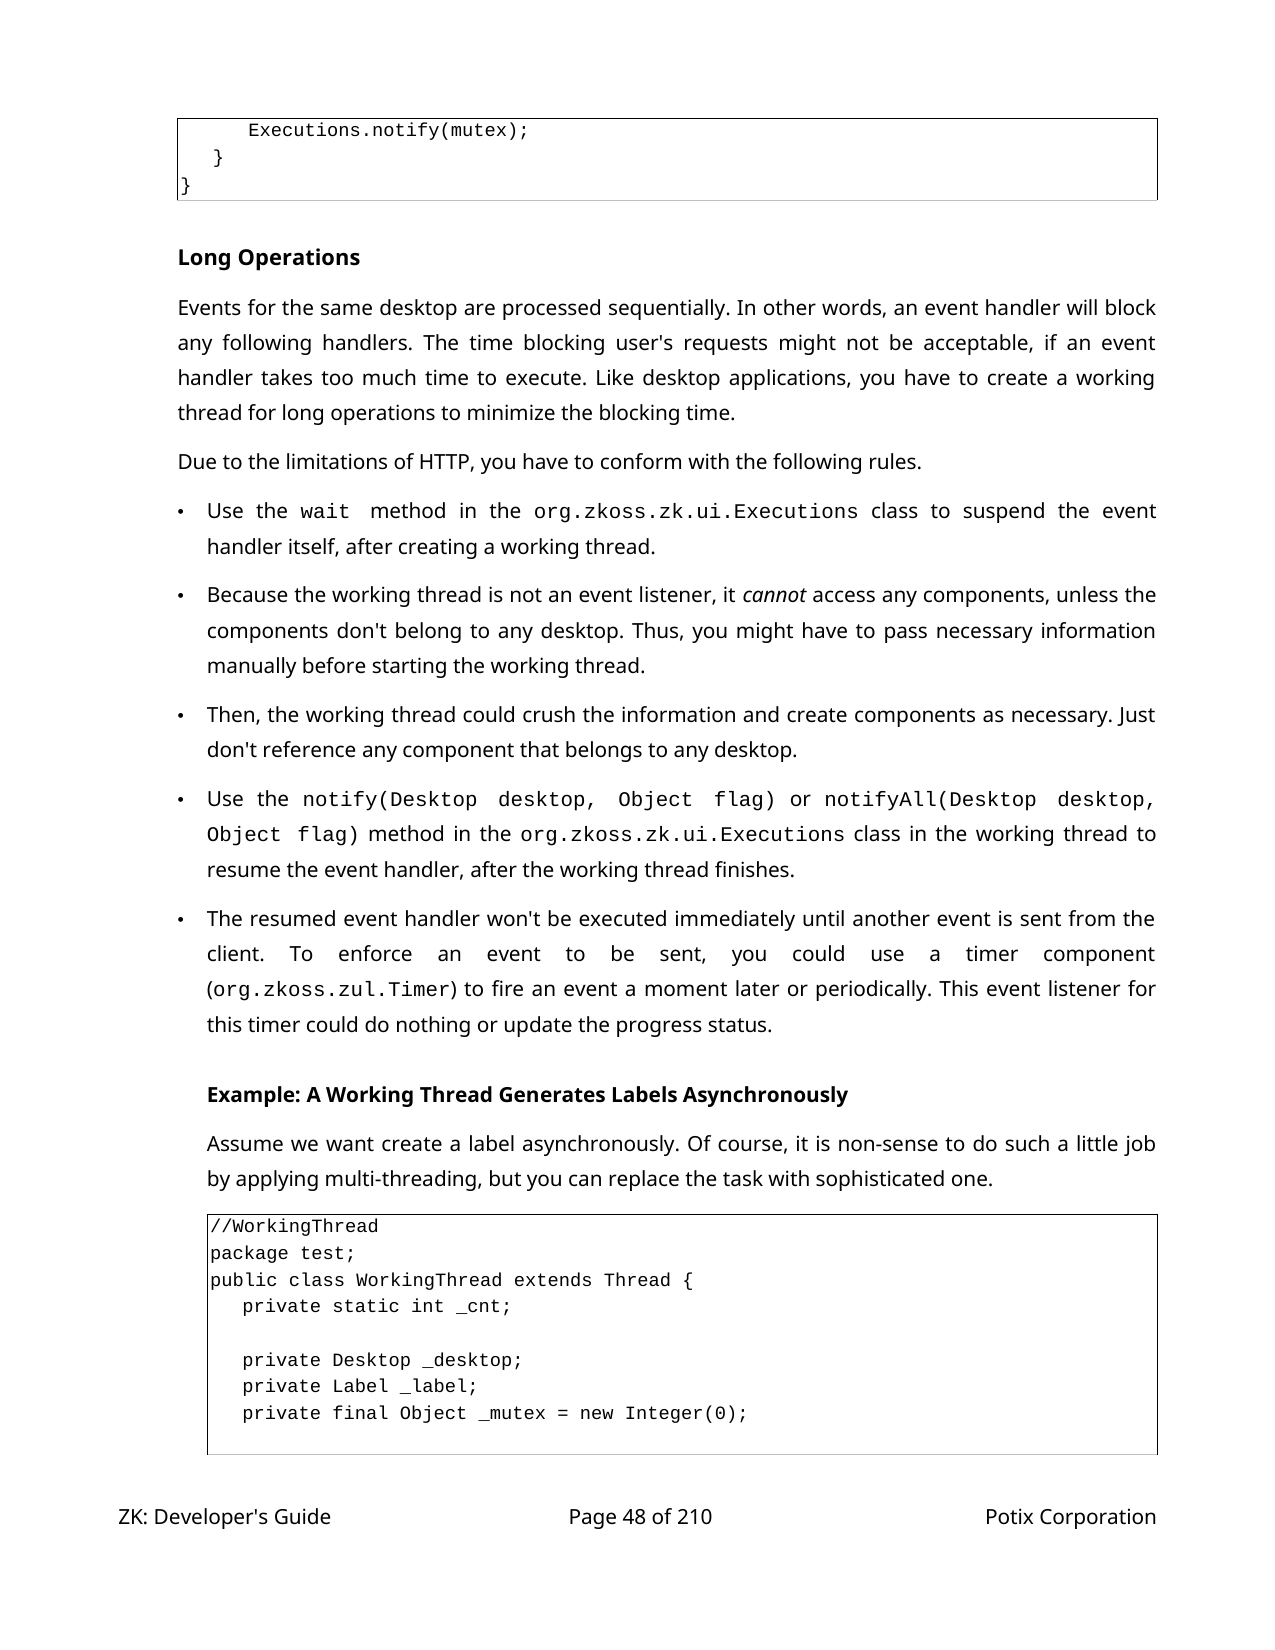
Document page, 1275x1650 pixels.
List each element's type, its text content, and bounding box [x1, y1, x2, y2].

text Events for the same desktop are processed sequentially. In other words, an event handler will block any following handlers. The time blocking user's requests might not be acceptable, if an event handler takes too much time to execute. Like desktop applications, you have to create a working thread for long operations to minimize the blocking time. [177, 293, 1157, 427]
text Assume we want create a label asynchronously. Of course, it is non-sense to do such a little job by applying multi-threading, but you can replace the task with sophisticated one. [207, 1129, 1157, 1193]
list The resumed event handler won't be executed immediately until another event is sent from the client. To enforce an event to be sent, you could use a timer component (org.zkoss.zul.Timer) to fire an event a moment later or periodically. This event listener for this timer could do nothing or update the progress status. [177, 904, 1157, 1038]
text Executions.notify(mutex); [178, 119, 1157, 142]
subtitle Long Operations [177, 242, 1157, 272]
list Because the working thread is not an event listener, it cannot access any components, unless the components don't belong to any desktop. Thus, you might have to pass necessary information manually before starting the working thread. [177, 581, 1157, 679]
list Use the notify(Desktop desktop, Object flag) or notifyAll(Desktop desktop, Object flag) method in the org.zkoss.zk.ui.Executions class in the working thread to resume the event handler, after the working thread finishes. [177, 784, 1157, 883]
text } [178, 145, 1157, 169]
list Then, the working thread could crush the information and create components as necessary. Just don't reference any component that belongs to any desktop. [177, 700, 1157, 763]
text Due to the limitations of HTTP, you have to conform with the following rules. [177, 447, 1157, 476]
text public class WorkingThread extends Thread { private static int _cnt; private Desktop _desktop; private Label _label; private final Object _mutex = new Integer(0); [208, 1268, 1157, 1454]
text } [178, 172, 1157, 200]
list Use the wait method in the org.zkoss.zk.ui.Executions class to suspend the event handler itself, after creating a working thread. [177, 496, 1157, 560]
text //WorkingThread [208, 1215, 1157, 1238]
subtitle Example: A Working Thread Generates Labels Asynchronously [207, 1081, 1157, 1109]
text package test; [208, 1241, 1157, 1265]
